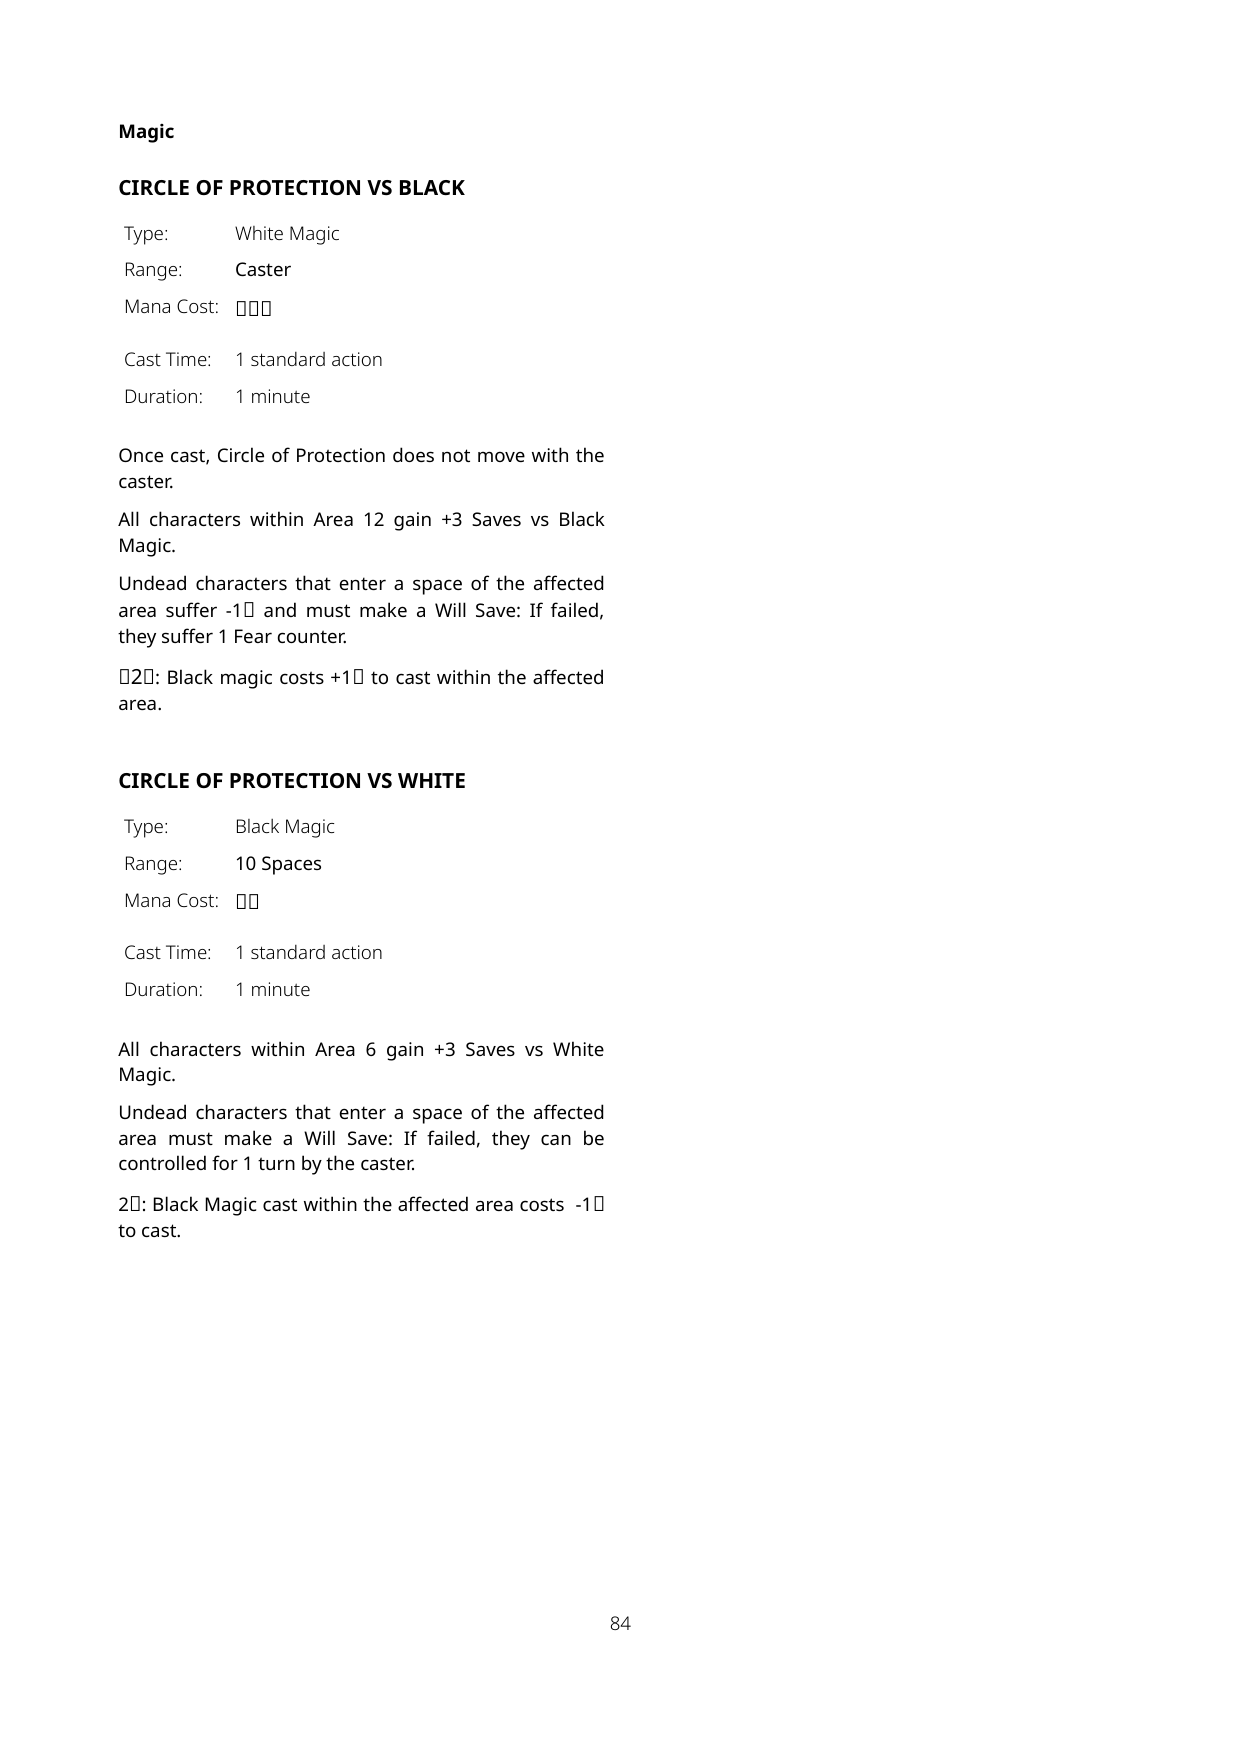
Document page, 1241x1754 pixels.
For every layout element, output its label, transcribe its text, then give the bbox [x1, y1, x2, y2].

text CIRCLE OF PROTECTION VS BLACK [118, 173, 605, 202]
table_cell 1 minute [229, 378, 606, 414]
table_cell 1 minute [229, 971, 606, 1008]
table_header Type: [118, 807, 229, 844]
text 2: Black Magic cast within the affected area costs -1 to cast. [118, 1189, 605, 1243]
table_cell Duration: [118, 378, 229, 414]
table_cell Cast Time: [118, 340, 229, 377]
table_header Black Magic [229, 807, 606, 844]
table_cell Caster [229, 251, 606, 288]
text Undead characters that enter a space of the affected area must make a Will Save: If failed, they can be controlled for 1 turn by the caster. [118, 1099, 605, 1176]
table_cell Range: [118, 844, 229, 881]
text All characters within Area 12 gain +3 Saves vs Black Magic. [118, 506, 605, 557]
text All characters within Area 6 gain +3 Saves vs White Magic. [118, 1008, 605, 1087]
table_cell Mana Cost: [118, 288, 229, 340]
table_cell Cast Time: [118, 934, 229, 971]
table_cell Mana Cost: [118, 881, 229, 934]
table_cell 1 standard action [229, 340, 606, 377]
text Undead characters that enter a space of the affected area suffer -1 and must make a Will Save: If failed, they suffer 1 Fear counter. [118, 570, 605, 649]
table_cell  [229, 881, 606, 934]
table_cell  [229, 288, 606, 340]
table_header White Magic [229, 214, 606, 251]
text CIRCLE OF PROTECTION VS WHITE [118, 766, 605, 795]
table_cell Range: [118, 251, 229, 288]
table_cell 10 Spaces [229, 844, 606, 881]
text Once cast, Circle of Protection does not move with the caster. [118, 414, 605, 494]
table_header Type: [118, 214, 229, 251]
text 2: Black magic costs +1 to cast within the affected area. [118, 662, 605, 716]
table_cell 1 standard action [229, 934, 606, 971]
table_cell Duration: [118, 971, 229, 1008]
